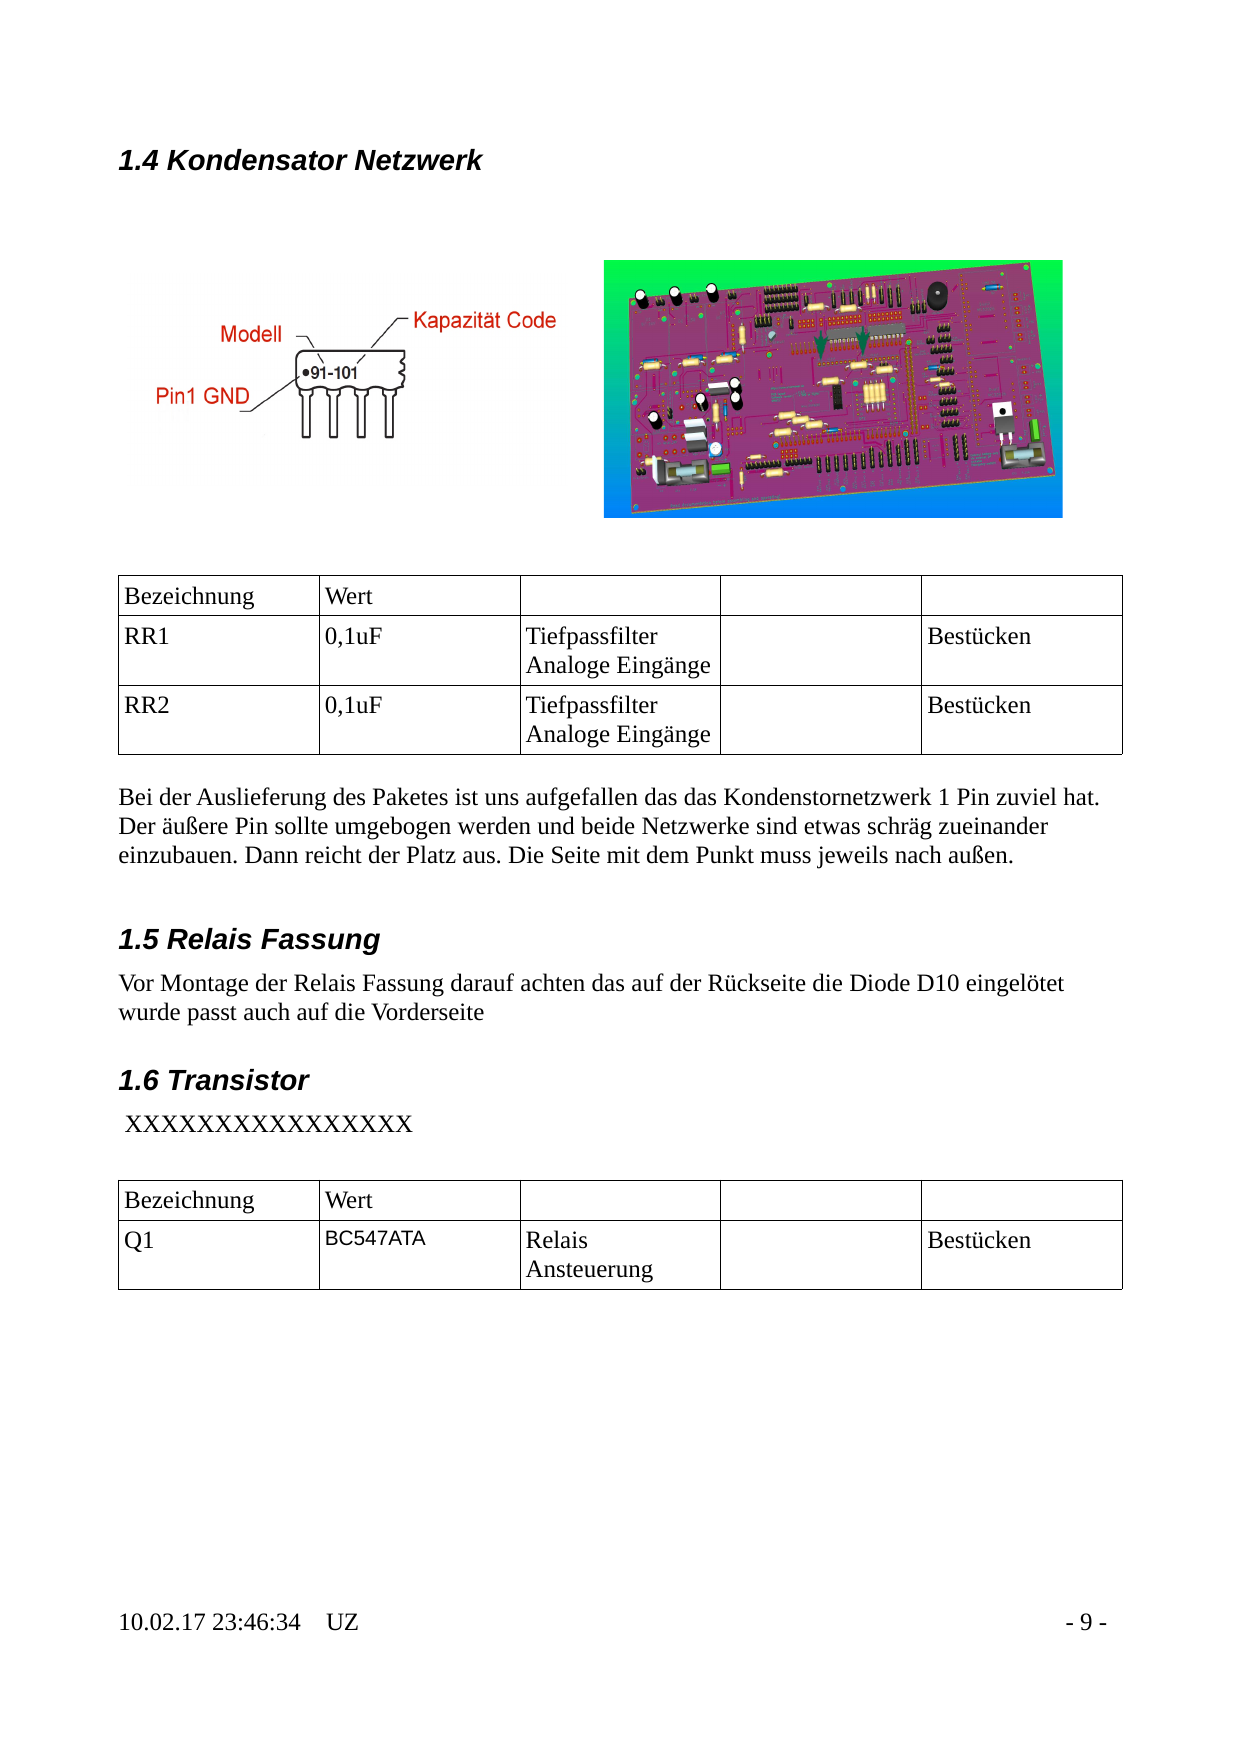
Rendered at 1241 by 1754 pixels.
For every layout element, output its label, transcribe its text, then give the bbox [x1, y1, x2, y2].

table_header Bezeichnung [119, 1181, 319, 1220]
table_cell Q1 [119, 1221, 319, 1289]
table_cell Tiefpassfilter Analoge Eingänge [521, 686, 720, 753]
table_cell BC547ATA [320, 1221, 520, 1289]
table_cell 0,1uF [320, 686, 520, 753]
table_cell [721, 686, 921, 753]
table_header Bezeichnung [119, 576, 319, 615]
table_header Wert [320, 1181, 520, 1220]
table_cell Relais Ansteuerung [521, 1221, 720, 1289]
table_cell Bestücken [922, 686, 1122, 753]
text Vor Montage der Relais Fassung darauf achten das auf der Rückseite die Diode D10 eingelötet wurde passt auch auf die Vorderseite [118, 968, 1122, 1026]
subtitle 1.6 Transistor [118, 1063, 1122, 1097]
table_header [721, 576, 921, 615]
table_cell Bestücken [922, 1221, 1122, 1289]
subtitle 1.4 Kondensator Netzwerk [118, 143, 1122, 177]
table_cell RR1 [119, 616, 319, 684]
picture [603, 260, 1063, 518]
table_cell [721, 1221, 921, 1289]
picture [127, 273, 569, 486]
table_cell [721, 616, 921, 684]
text Bei der Auslieferung des Paketes ist uns aufgefallen das das Kondenstornetzwerk 1 Pin zuviel hat. Der äußere Pin sollte umgebogen werden und beide Netzwerke sind etwas schräg zueinander einzubauen. Dann reicht der Platz aus. Die Seite mit dem Punkt muss jeweils nach außen. [118, 782, 1122, 869]
table_cell Tiefpassfilter Analoge Eingänge [521, 616, 720, 684]
table_cell 0,1uF [320, 616, 520, 684]
table_header [922, 576, 1122, 615]
table_cell RR2 [119, 686, 319, 753]
subtitle 1.5 Relais Fassung [118, 922, 1122, 956]
text XXXXXXXXXXXXXXXX [118, 1109, 1122, 1138]
table_header [721, 1181, 921, 1220]
table_header Wert [320, 576, 520, 615]
table_header [521, 576, 720, 615]
table_header [922, 1181, 1122, 1220]
table_cell Bestücken [922, 616, 1122, 684]
table_header [521, 1181, 720, 1220]
